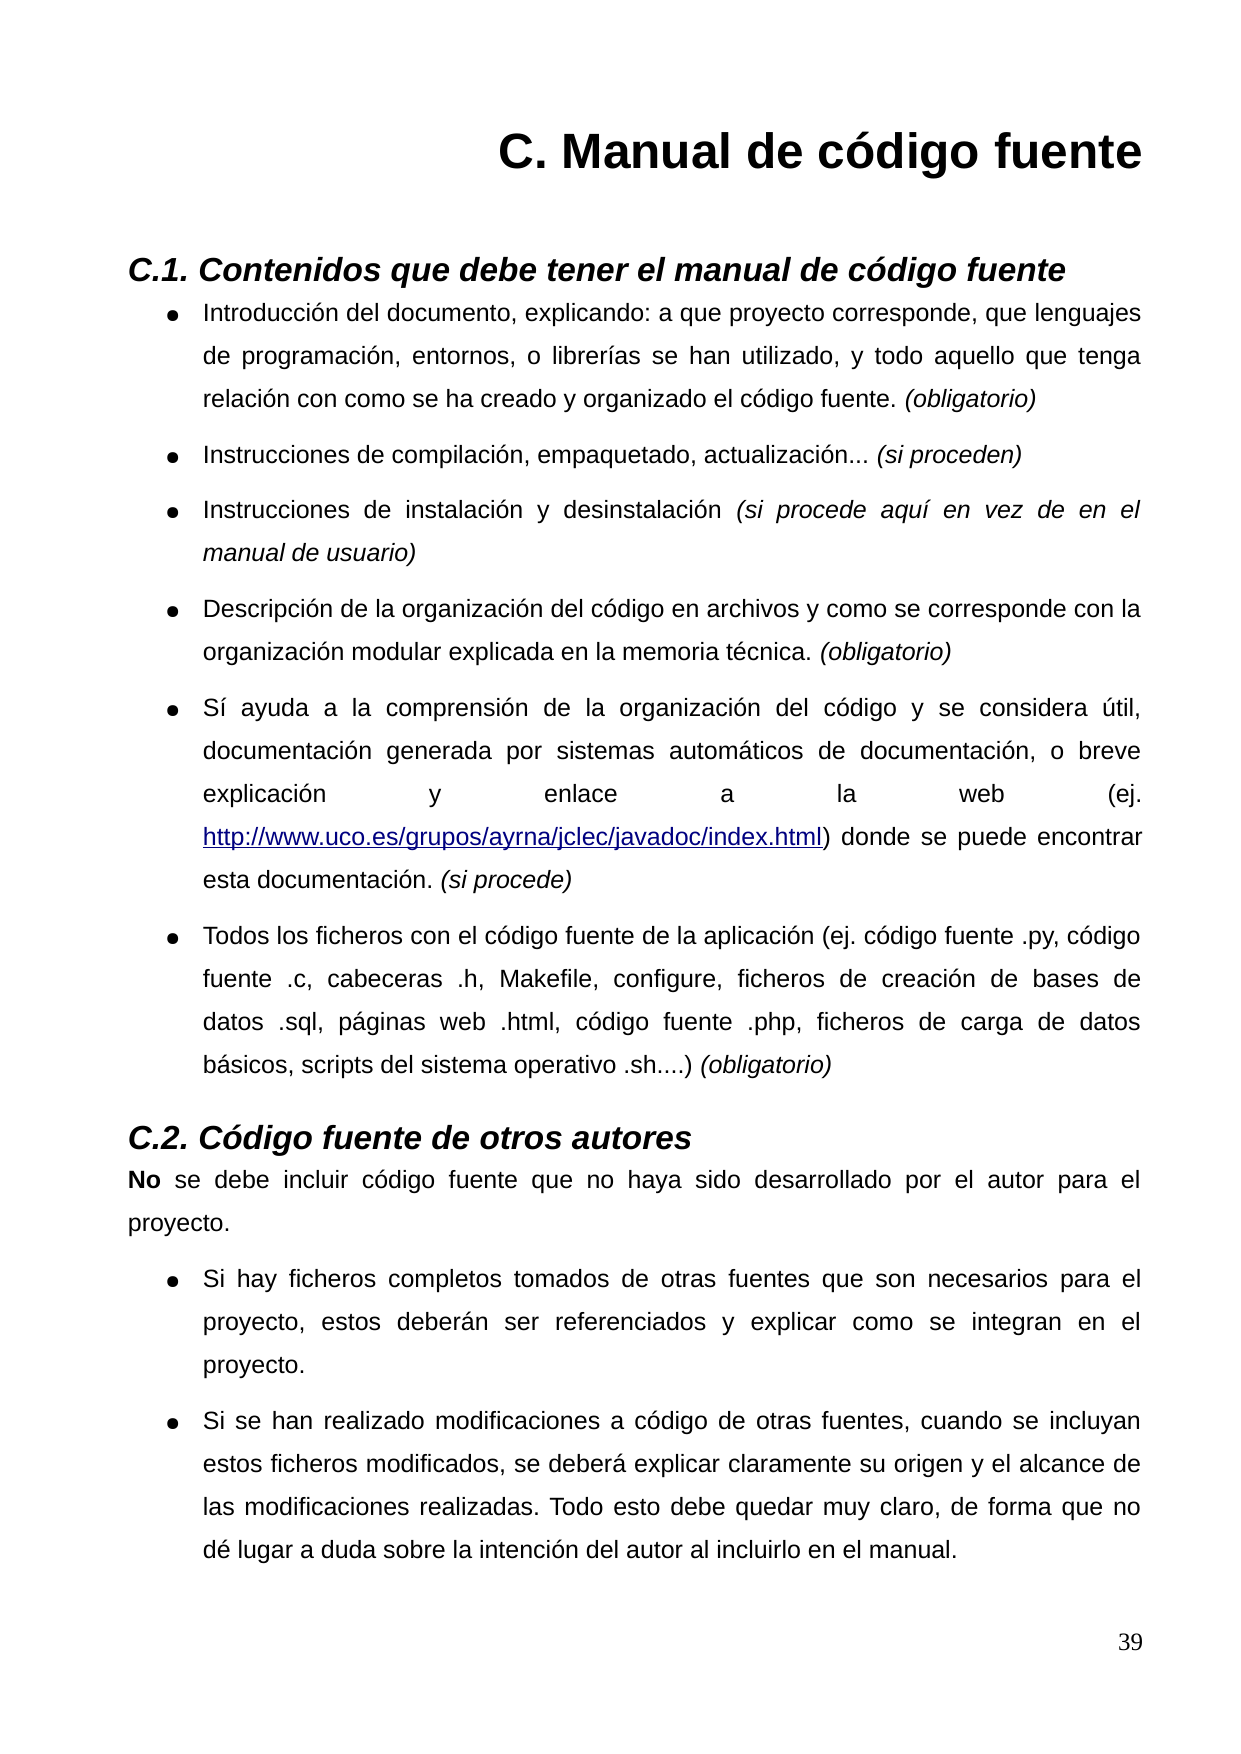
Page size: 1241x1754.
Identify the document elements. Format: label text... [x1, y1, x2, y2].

text No se debe incluir código fuente que no haya sido desarrollado por el autor para el proyecto. [128, 1165, 1143, 1237]
list Sí ayuda a la comprensión de la organización del código y se considera útil, documentación generada por sistemas automáticos de documentación, o breve explicación y enlace a la web (ej. http://www.uco.es/grupos/ayrna/jclec/javadoc/index.html) donde se puede encontrar esta documentación. (si procede) [165, 693, 1143, 894]
list Instrucciones de compilación, empaquetado, actualización... (si proceden) [165, 439, 1143, 468]
list Si hay ficheros completos tomados de otras fuentes que son necesarios para el proyecto, estos deberán ser referenciados y explicar como se integran en el proyecto. [165, 1264, 1143, 1379]
subtitle Manual de código fuente [128, 122, 1143, 179]
list Todos los ficheros con el código fuente de la aplicación (ej. código fuente .py, código fuente .c, cabeceras .h, Makefile, configure, ficheros de creación de bases de datos .sql, páginas web .html, código fuente .php, ficheros de carga de datos básicos, scripts del sistema operativo .sh....) (obligatorio) [165, 921, 1143, 1079]
subtitle Contenidos que debe tener el manual de código fuente [128, 250, 1143, 289]
list Instrucciones de instalación y desinstalación (si procede aquí en vez de en el manual de usuario) [165, 495, 1143, 567]
list Descripción de la organización del código en archivos y como se corresponde con la organización modular explicada en la memoria técnica. (obligatorio) [165, 594, 1143, 666]
subtitle Código fuente de otros autores [128, 1118, 1143, 1156]
list Introducción del documento, explicando: a que proyecto corresponde, que lenguajes de programación, entornos, o librerías se han utilizado, y todo aquello que tenga relación con como se ha creado y organizado el código fuente. (obligatorio) [165, 298, 1143, 413]
list Si se han realizado modificaciones a código de otras fuentes, cuando se incluyan estos ficheros modificados, se deberá explicar claramente su origen y el alcance de las modificaciones realizadas. Todo esto debe quedar muy claro, de forma que no dé lugar a duda sobre la intención del autor al incluirlo en el manual. [165, 1406, 1143, 1564]
